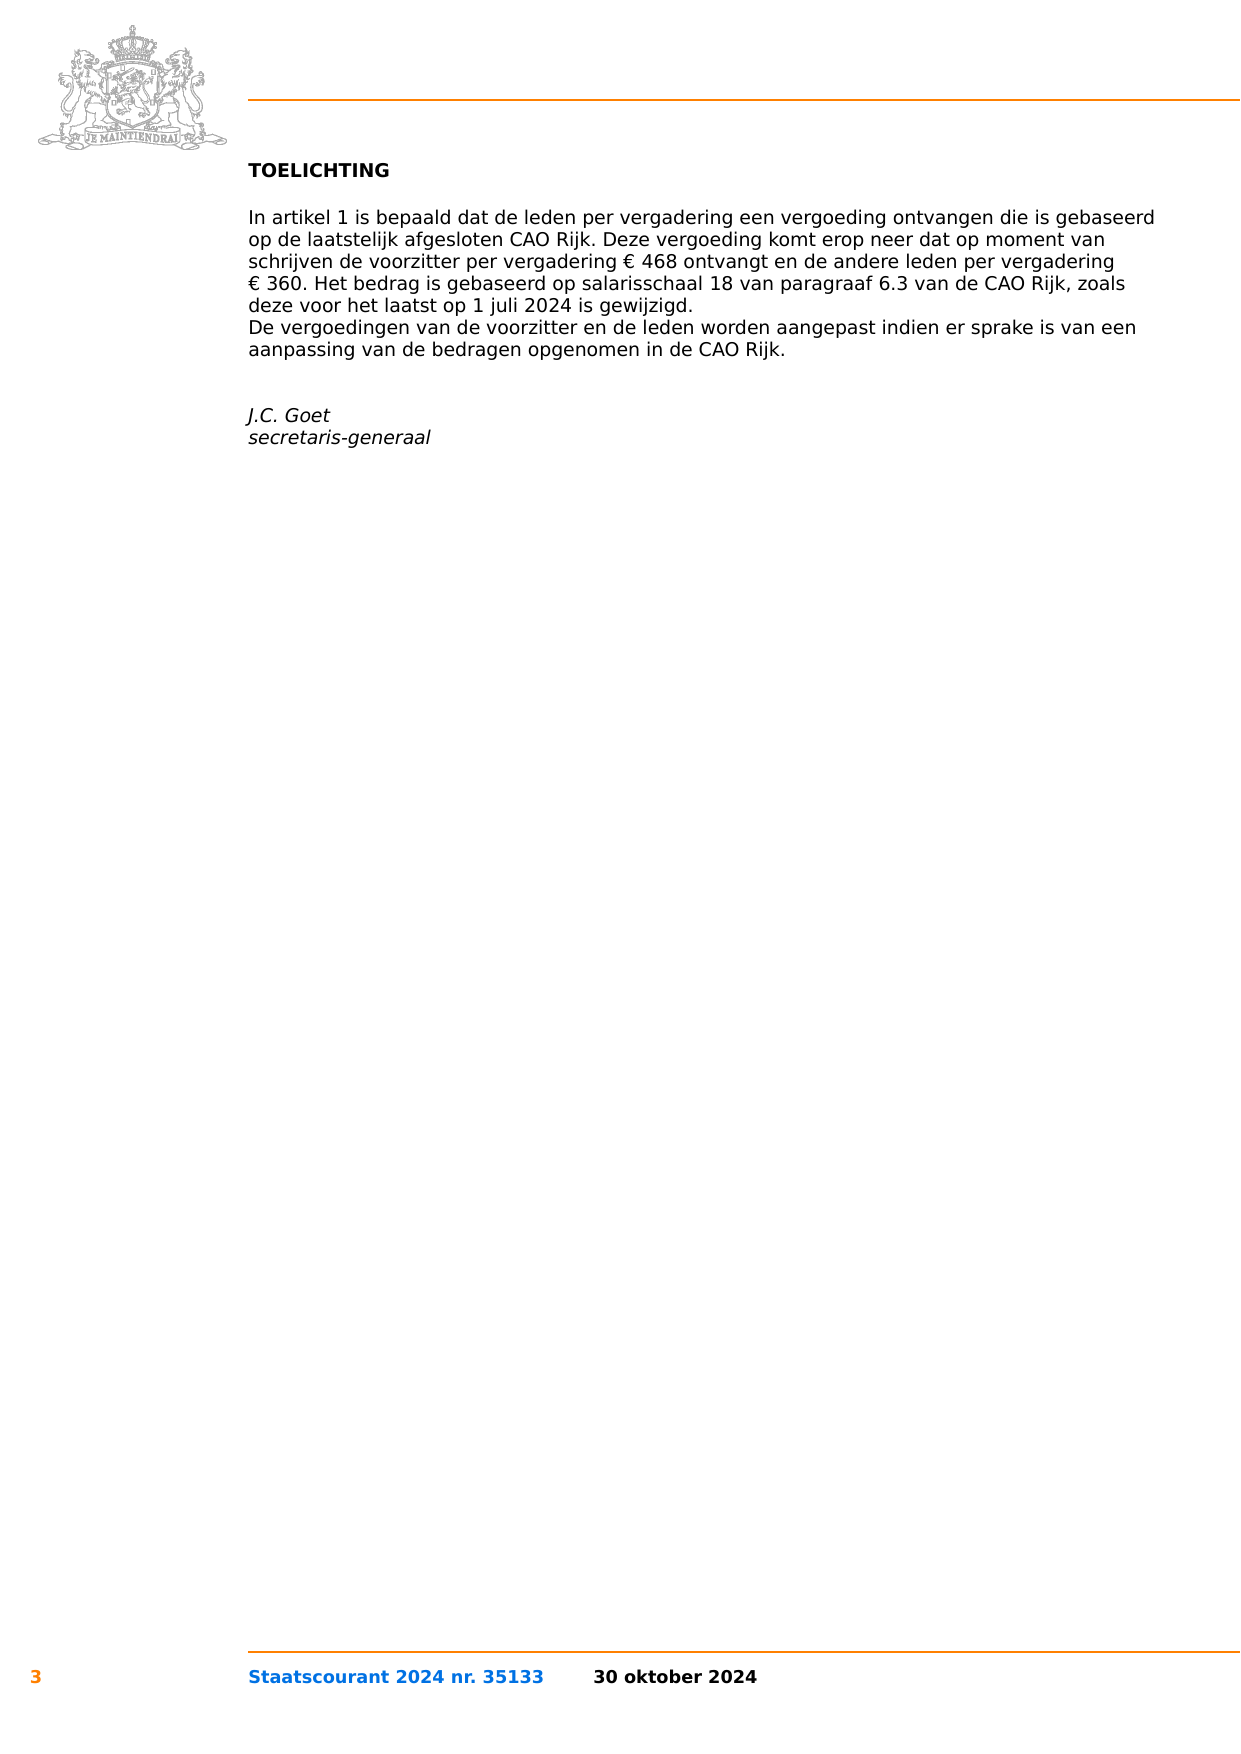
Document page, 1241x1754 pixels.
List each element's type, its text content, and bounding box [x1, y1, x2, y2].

subtitle TOELICHTING [248, 160, 1163, 182]
text J.C. Goet secretaris-generaal [248, 383, 1163, 448]
text In artikel 1 is bepaald dat de leden per vergadering een vergoeding ontvangen die is gebaseerd op de laatstelijk afgesloten CAO Rijk. Deze vergoeding komt erop neer dat op moment van schrijven de voorzitter per vergadering € 468 ontvangt en de andere leden per vergadering € 360. Het bedrag is gebaseerd op salarisschaal 18 van paragraaf 6.3 van de CAO Rijk, zoals deze voor het laatst op 1 juli 2024 is gewijzigd. [248, 207, 1163, 317]
text De vergoedingen van de voorzitter en de leden worden aangepast indien er sprake is van een aanpassing van de bedragen opgenomen in de CAO Rijk. [248, 317, 1163, 361]
picture [38, 25, 227, 150]
